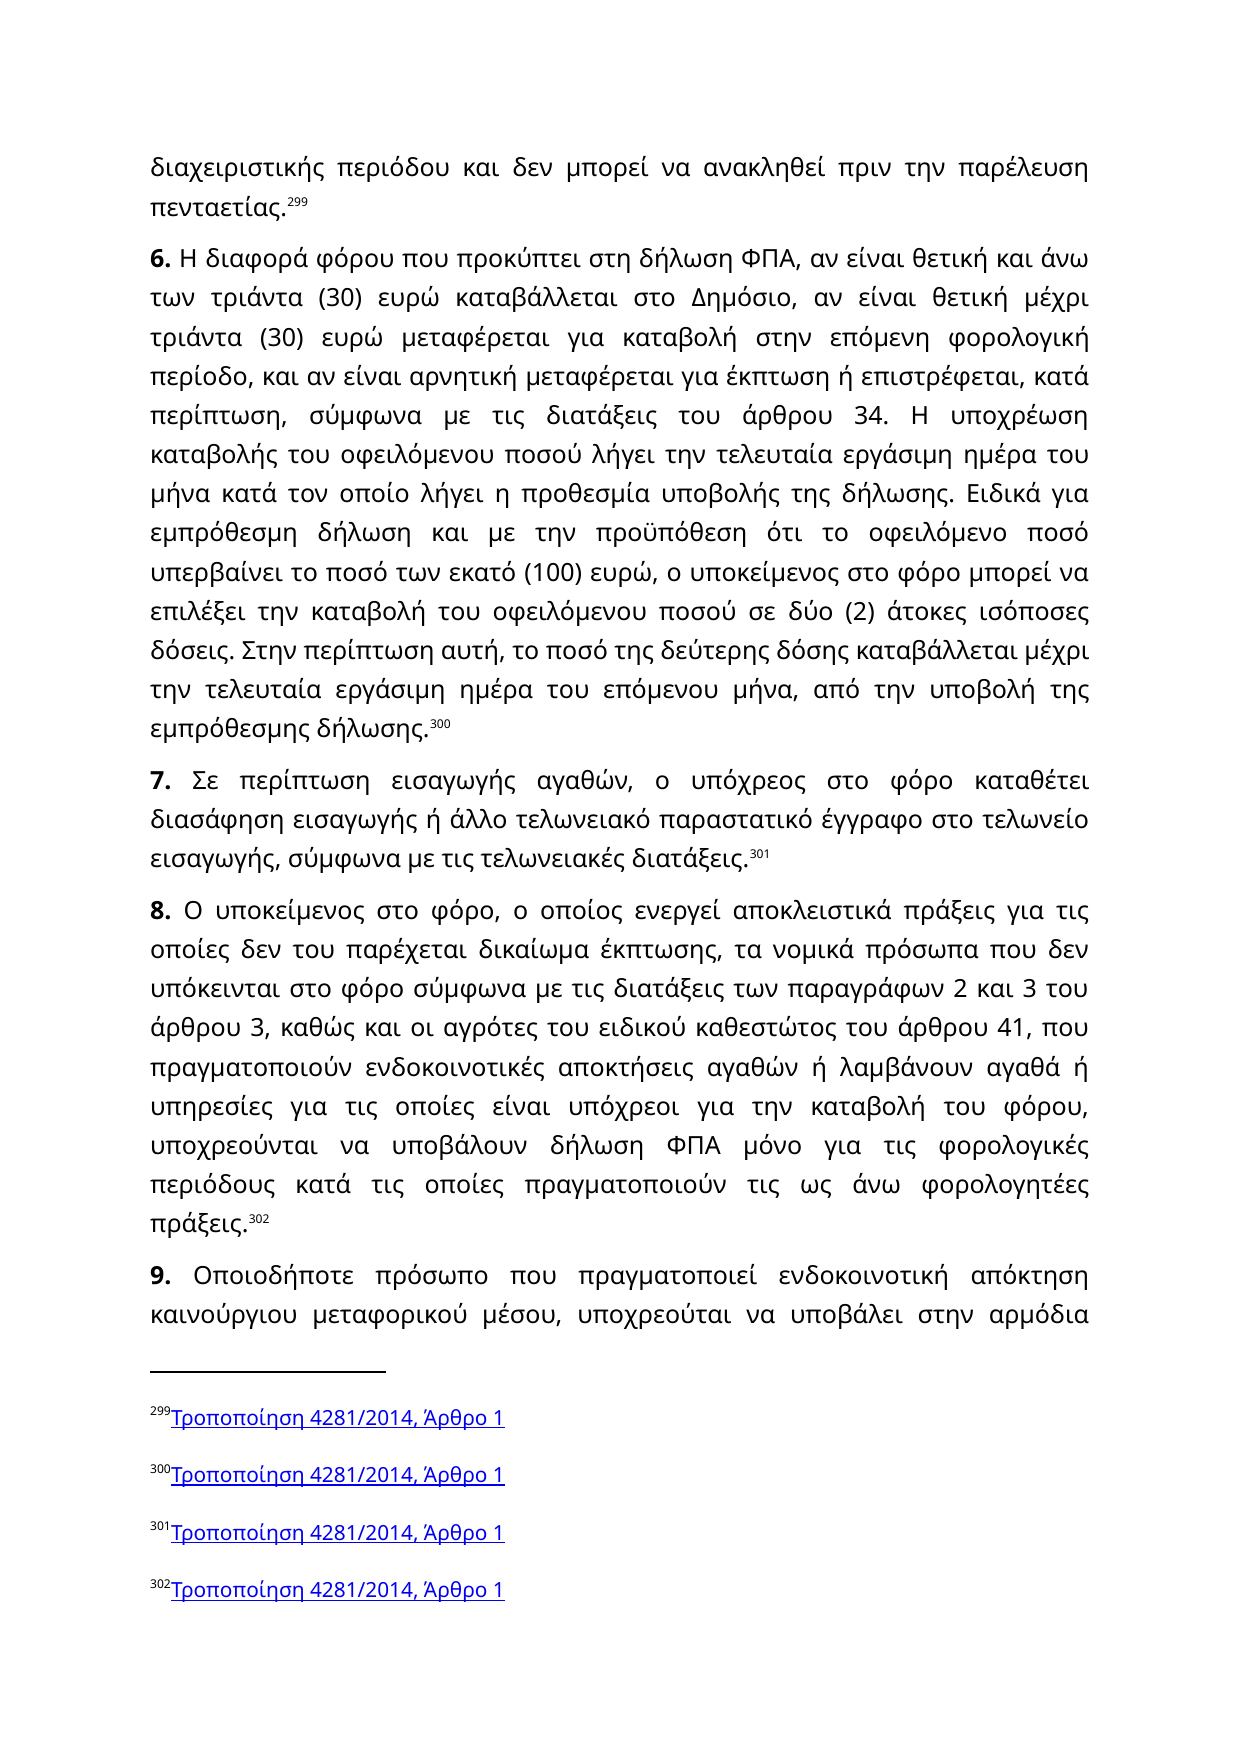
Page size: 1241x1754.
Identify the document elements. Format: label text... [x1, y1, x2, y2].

text 7. Σε περίπτωση εισαγωγής αγαθών, ο υπόχρεος στο φόρο καταθέτει διασάφηση εισαγωγής ή άλλο τελωνειακό παραστατικό έγγραφο στο τελωνείο εισαγωγής, σύμφωνα με τις τελωνειακές διατάξεις. [150, 762, 1090, 875]
text 9. Οποιοδήποτε πρόσωπο που πραγματοποιεί ενδοκοινοτική απόκτηση καινούργιου μεταφορικού μέσου, υποχρεούται να υποβάλει στην αρμόδια [150, 1257, 1090, 1331]
text Τροποποίηση 4281/2014, Άρθρο 1 [150, 1403, 1090, 1431]
text Τροποποίηση 4281/2014, Άρθρο 1 [150, 1460, 1090, 1489]
text διαχειριστικής περιόδου και δεν μπορεί να ανακληθεί πριν την παρέλευση πενταετίας. [150, 150, 1090, 223]
text Τροποποίηση 4281/2014, Άρθρο 1 [150, 1518, 1090, 1546]
text 6. Η διαφορά φόρου που προκύπτει στη δήλωση ΦΠΑ, αν είναι θετική και άνω των τριάντα (30) ευρώ καταβάλλεται στο Δημόσιο, αν είναι θετική μέχρι τριάντα (30) ευρώ μεταφέρεται για καταβολή στην επόμενη φορολογική περίοδο, και αν είναι αρνητική μεταφέρεται για έκπτωση ή επιστρέφεται, κατά περίπτωση, σύμφωνα με τις διατάξεις του άρθρου 34. Η υποχρέωση καταβολής του οφειλόμενου ποσού λήγει την τελευταία εργάσιμη ημέρα του μήνα κατά τον οποίο λήγει η προθεσμία υποβολής της δήλωσης. Ειδικά για εμπρόθεσμη δήλωση και με την προϋπόθεση ότι το οφειλόμενο ποσό υπερβαίνει το ποσό των εκατό (100) ευρώ, ο υποκείμενος στο φόρο μπορεί να επιλέξει την καταβολή του οφειλόμενου ποσού σε δύο (2) άτοκες ισόποσες δόσεις. Στην περίπτωση αυτή, το ποσό της δεύτερης δόσης καταβάλλεται μέχρι την τελευταία εργάσιμη ημέρα του επόμενου μήνα, από την υποβολή της εμπρόθεσμης δήλωσης. [150, 241, 1090, 745]
text Τροποποίηση 4281/2014, Άρθρο 1 [150, 1576, 1090, 1604]
text 8. Ο υποκείμενος στο φόρο, ο οποίος ενεργεί αποκλειστικά πράξεις για τις οποίες δεν του παρέχεται δικαίωμα έκπτωσης, τα νομικά πρόσωπα που δεν υπόκεινται στο φόρο σύμφωνα με τις διατάξεις των παραγράφων 2 και 3 του άρθρου 3, καθώς και οι αγρότες του ειδικού καθεστώτος του άρθρου 41, που πραγματοποιούν ενδοκοινοτικές αποκτήσεις αγαθών ή λαμβάνουν αγαθά ή υπηρεσίες για τις οποίες είναι υπόχρεοι για την καταβολή του φόρου, υποχρεούνται να υποβάλουν δήλωση ΦΠΑ μόνο για τις φορολογικές περιόδους κατά τις οποίες πραγματοποιούν τις ως άνω φορολογητέες πράξεις. [150, 892, 1090, 1240]
